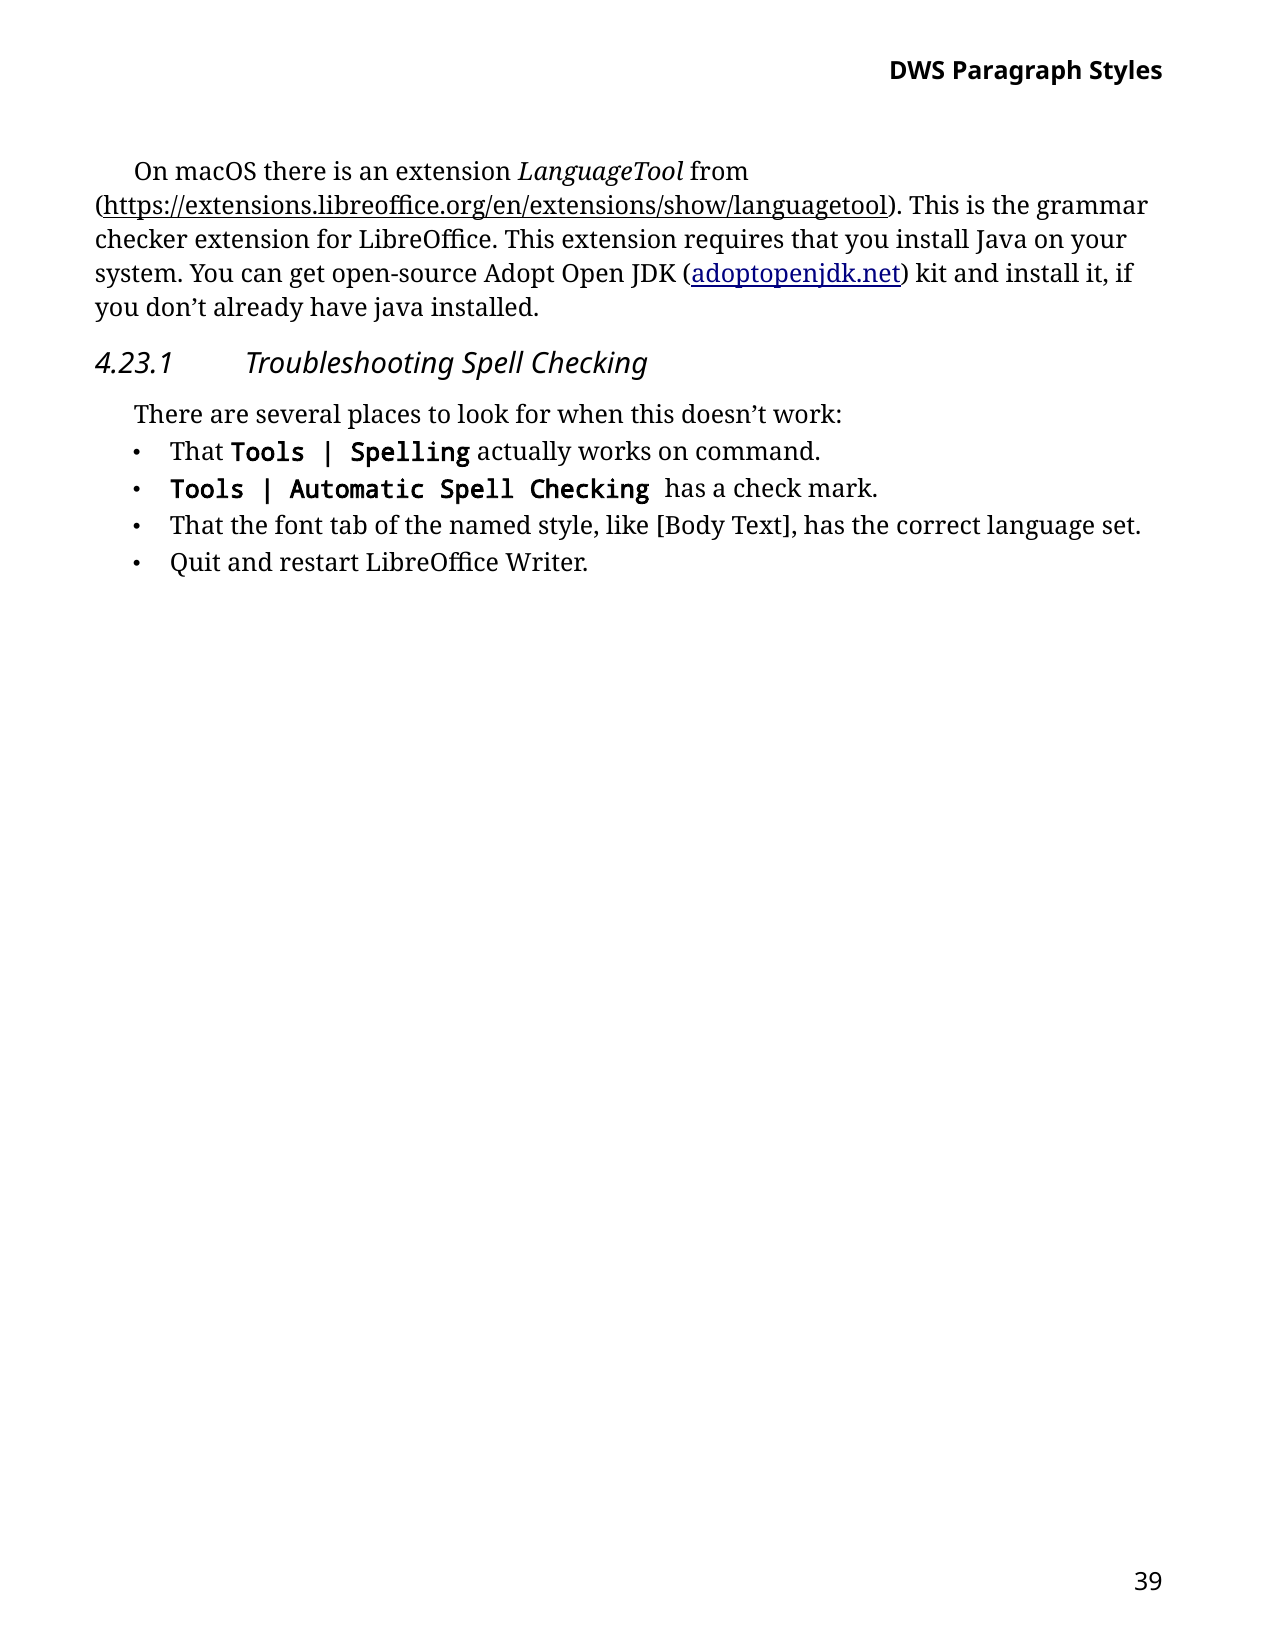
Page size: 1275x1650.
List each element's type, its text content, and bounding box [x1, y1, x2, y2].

list That the font tab of the named style, like [Body Text], has the correct language set. [132, 508, 1162, 542]
list Quit and restart LibreOffice Writer. [132, 545, 1162, 579]
text On macOS there is an extension LanguageTool from (https://extensions.libreoffice.org/en/extensions/show/languagetool). This is the grammar checker extension for LibreOffice. This extension requires that you install Java on your system. You can get open-source Adopt Open JDK (adoptopenjdk.net) kit and install it, if you don’t already have java installed. [94, 154, 1162, 324]
subtitle Troubleshooting Spell Checking [94, 342, 1162, 382]
list Tools | Automatic Spell Checking has a check mark. [132, 471, 1162, 505]
list That Tools | Spelling actually works on command. [132, 434, 1162, 468]
text There are several places to look for when this doesn’t work: [94, 397, 1162, 431]
